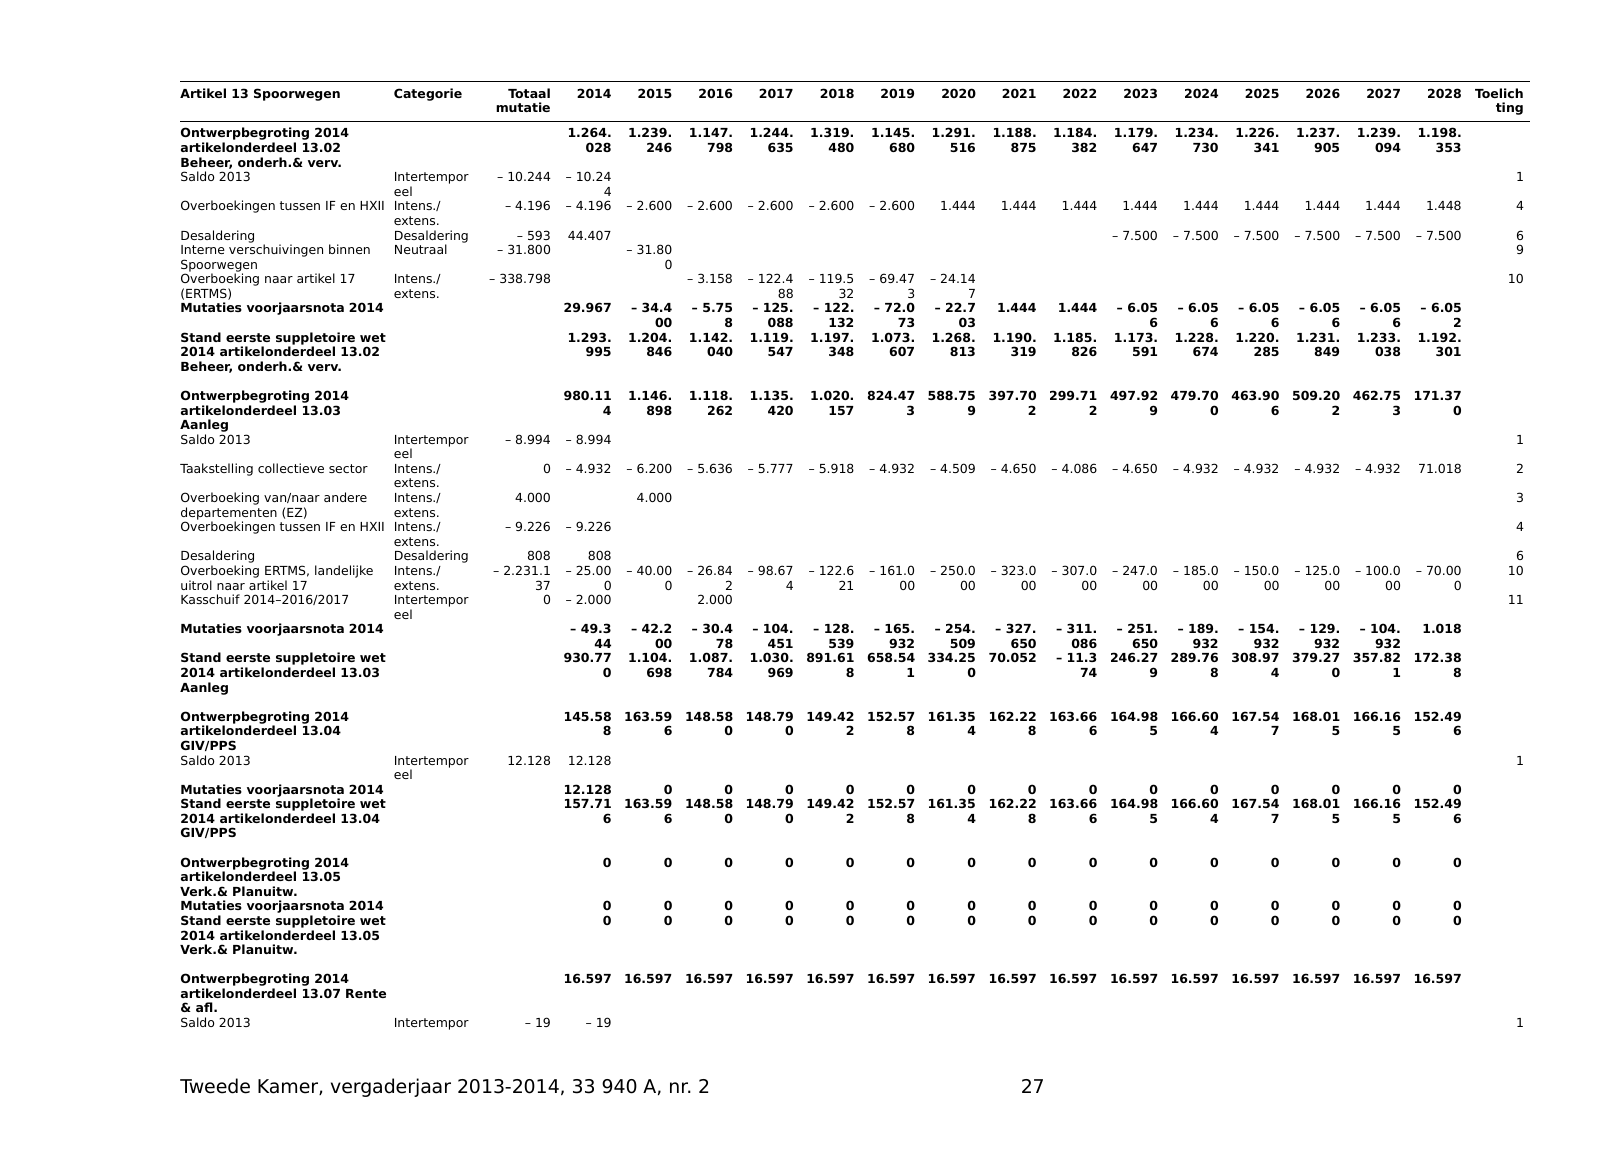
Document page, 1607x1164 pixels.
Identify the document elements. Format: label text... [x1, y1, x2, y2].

table_cell [1225, 695, 1285, 709]
table_header Toelichting [1468, 82, 1529, 121]
table_cell 0 [860, 783, 921, 797]
table_cell [388, 122, 479, 170]
table_cell 4 [1468, 520, 1529, 549]
table_cell 1.146.898 [617, 389, 678, 432]
table_cell [739, 1016, 799, 1030]
table_cell 1.226.341 [1225, 122, 1285, 170]
table_cell [921, 433, 982, 462]
table_cell [1407, 1016, 1467, 1030]
table_cell 0 [1285, 899, 1346, 914]
table_cell [479, 841, 557, 855]
table_cell [982, 374, 1042, 389]
table_cell Desaldering [388, 549, 479, 564]
table_cell – 8.994 [479, 433, 557, 462]
table_cell [860, 374, 921, 389]
table_cell [1468, 972, 1529, 1016]
table_cell Neutraal [388, 243, 479, 272]
table_cell 0 [617, 899, 678, 914]
table_cell – 30.478 [678, 622, 739, 651]
table_cell 164.985 [1103, 797, 1164, 841]
table_cell [921, 753, 982, 782]
table_cell [1164, 695, 1224, 709]
table_cell Ontwerpbegroting 2014 artikelonderdeel 13.04 GIV/PPS [180, 710, 388, 753]
table_cell 167.547 [1225, 710, 1285, 753]
table_cell [1103, 374, 1164, 389]
table_cell [1468, 783, 1529, 797]
table_cell – 4.650 [1103, 462, 1164, 491]
table_cell [617, 841, 678, 855]
table_cell 148.790 [739, 710, 799, 753]
table_header 2016 [678, 82, 739, 121]
table_cell [1164, 433, 1224, 462]
table_cell 70.052 [982, 651, 1042, 695]
table_cell [557, 841, 617, 855]
table_cell 44.407 [557, 228, 617, 243]
table_cell 0 [1042, 899, 1103, 914]
table_cell [1285, 958, 1346, 972]
table_cell [1407, 491, 1467, 520]
table_cell – 34.400 [617, 301, 678, 330]
table_cell – 6.056 [1346, 301, 1407, 330]
table_cell – 161.000 [860, 564, 921, 593]
table_cell 145.588 [557, 710, 617, 753]
table_cell [1468, 695, 1529, 709]
table_cell [921, 243, 982, 272]
table_cell Desaldering [180, 549, 388, 564]
table_cell – 7.500 [1103, 228, 1164, 243]
table_cell Stand eerste suppletoire wet 2014 artikelonderdeel 13.04 GIV/PPS [180, 797, 388, 841]
table_cell – 98.674 [739, 564, 799, 593]
table_cell 0 [921, 899, 982, 914]
table_cell 163.666 [1042, 797, 1103, 841]
table_cell 0 [1407, 899, 1467, 914]
table_cell Saldo 2013 [180, 1016, 388, 1030]
table_cell – 165.932 [860, 622, 921, 651]
table_cell – 6.056 [1164, 301, 1224, 330]
table_cell [1285, 549, 1346, 564]
table_cell [1042, 520, 1103, 549]
table_cell 166.165 [1346, 710, 1407, 753]
table_cell 0 [921, 914, 982, 957]
table_cell 1.145.680 [860, 122, 921, 170]
table_cell 0 [1042, 855, 1103, 899]
table_cell Intens./extens. [388, 199, 479, 228]
table_cell 0 [982, 855, 1042, 899]
table_cell 148.580 [678, 710, 739, 753]
table_cell – 323.000 [982, 564, 1042, 593]
table_cell Intens./extens. [388, 564, 479, 593]
table_cell [1468, 330, 1529, 374]
table_header 2025 [1225, 82, 1285, 121]
table_cell Overboeking ERTMS, landelijke uitrol naar artikel 17 [180, 564, 388, 593]
table_cell – 24.147 [921, 272, 982, 301]
table_cell 0 [1164, 855, 1224, 899]
table_cell [739, 753, 799, 782]
table_cell 0 [479, 462, 557, 491]
table_cell [388, 695, 479, 709]
table_cell – 4.932 [1285, 462, 1346, 491]
table_cell 463.906 [1225, 389, 1285, 432]
table_cell – 3.158 [678, 272, 739, 301]
table_cell [1285, 170, 1346, 199]
table_cell [388, 841, 479, 855]
table_cell [479, 651, 557, 695]
table_cell – 4.932 [1346, 462, 1407, 491]
table_cell 462.753 [1346, 389, 1407, 432]
table_cell 479.700 [1164, 389, 1224, 432]
table_cell 4.000 [617, 491, 678, 520]
table_cell [479, 301, 557, 330]
table_header 2020 [921, 82, 982, 121]
table_cell 16.597 [982, 972, 1042, 1016]
table_cell [1042, 170, 1103, 199]
table_cell [1346, 695, 1407, 709]
table_cell 0 [739, 914, 799, 957]
table_cell 1.087.784 [678, 651, 739, 695]
table_cell – 2.231.137 [479, 564, 557, 593]
table_cell [1103, 549, 1164, 564]
table_cell [1468, 301, 1529, 330]
table_cell – 338.798 [479, 272, 557, 301]
table_cell [1225, 841, 1285, 855]
table_cell [1225, 170, 1285, 199]
table_cell 0 [1164, 899, 1224, 914]
table_cell – 31.800 [479, 243, 557, 272]
table_cell 0 [678, 783, 739, 797]
table_cell [1042, 1016, 1103, 1030]
table_cell [1164, 374, 1224, 389]
table_cell [388, 958, 479, 972]
table_cell [557, 695, 617, 709]
table_cell – 6.052 [1407, 301, 1467, 330]
table_cell [678, 170, 739, 199]
table_cell 0 [1346, 783, 1407, 797]
table_cell – 122.621 [799, 564, 860, 593]
table_cell Ontwerpbegroting 2014 artikelonderdeel 13.02 Beheer, onderh.& verv. [180, 122, 388, 170]
table_cell 1.264.028 [557, 122, 617, 170]
table_cell 0 [1103, 783, 1164, 797]
table_cell 808 [557, 549, 617, 564]
table_cell 1.184.382 [1042, 122, 1103, 170]
table_cell [1468, 899, 1529, 914]
table_cell [1042, 549, 1103, 564]
table_cell 808 [479, 549, 557, 564]
table_cell – 10.244 [557, 170, 617, 199]
table_cell [1164, 272, 1224, 301]
table_cell – 4.932 [1164, 462, 1224, 491]
table_header Totaal mutatie [479, 82, 557, 121]
table_cell [678, 549, 739, 564]
table_cell – 19 [557, 1016, 617, 1030]
table_cell [617, 520, 678, 549]
table_cell [1346, 170, 1407, 199]
table_header 2018 [799, 82, 860, 121]
table_cell – 10.244 [479, 170, 557, 199]
table_cell – 11.374 [1042, 651, 1103, 695]
table_cell 16.597 [1103, 972, 1164, 1016]
table_cell [1042, 958, 1103, 972]
table_cell [1103, 593, 1164, 622]
table_cell [921, 170, 982, 199]
table_cell 0 [739, 855, 799, 899]
table_cell 1.020.157 [799, 389, 860, 432]
table_cell [921, 593, 982, 622]
table_cell [479, 797, 557, 841]
table_cell 157.716 [557, 797, 617, 841]
table_cell – 4.509 [921, 462, 982, 491]
table_cell 0 [799, 783, 860, 797]
table_header 2022 [1042, 82, 1103, 121]
table_cell Intens./extens. [388, 272, 479, 301]
table_cell 16.597 [739, 972, 799, 1016]
table_cell 1 [1468, 170, 1529, 199]
table_cell 1.233.038 [1346, 330, 1407, 374]
table_cell 0 [1164, 914, 1224, 957]
table_cell [1103, 243, 1164, 272]
table_cell 166.604 [1164, 797, 1224, 841]
table_cell [739, 841, 799, 855]
table_cell 12.128 [557, 753, 617, 782]
table_cell [1468, 958, 1529, 972]
table_cell [739, 695, 799, 709]
table_cell 163.596 [617, 797, 678, 841]
table_cell 168.015 [1285, 710, 1346, 753]
table_cell [1407, 272, 1467, 301]
table_cell 0 [860, 855, 921, 899]
table_cell 0 [1225, 899, 1285, 914]
table_cell [1164, 549, 1224, 564]
table_cell [678, 491, 739, 520]
table_cell Overboekingen tussen IF en HXII [180, 199, 388, 228]
table_cell [678, 958, 739, 972]
table_cell [1042, 841, 1103, 855]
table_cell Saldo 2013 [180, 170, 388, 199]
table_header 2027 [1346, 82, 1407, 121]
table_cell – 119.532 [799, 272, 860, 301]
table_cell [388, 374, 479, 389]
table_cell 161.354 [921, 797, 982, 841]
table_cell [1285, 695, 1346, 709]
table_cell – 5.758 [678, 301, 739, 330]
table_cell 1.018 [1407, 622, 1467, 651]
table_cell [982, 695, 1042, 709]
table_cell [479, 710, 557, 753]
table_cell – 4.196 [479, 199, 557, 228]
table_cell 1.119.547 [739, 330, 799, 374]
table_cell [1225, 549, 1285, 564]
table_cell [921, 549, 982, 564]
table_cell [1407, 520, 1467, 549]
table_cell [1407, 593, 1467, 622]
table_cell 10 [1468, 272, 1529, 301]
table_cell 0 [678, 899, 739, 914]
table_cell 0 [617, 855, 678, 899]
table_cell 16.597 [557, 972, 617, 1016]
table_cell 397.702 [982, 389, 1042, 432]
table_cell [1164, 958, 1224, 972]
table_cell – 2.600 [739, 199, 799, 228]
table_cell 161.354 [921, 710, 982, 753]
table_cell 1.073.607 [860, 330, 921, 374]
table_cell – 42.200 [617, 622, 678, 651]
table_cell 1.237.905 [1285, 122, 1346, 170]
table_cell [1468, 855, 1529, 899]
table_cell 0 [1042, 783, 1103, 797]
table_cell [799, 549, 860, 564]
table_cell 0 [1346, 914, 1407, 957]
table_cell 167.547 [1225, 797, 1285, 841]
table_cell [799, 753, 860, 782]
table_cell [1407, 374, 1467, 389]
table_cell 2 [1468, 462, 1529, 491]
table_cell 1.179.647 [1103, 122, 1164, 170]
table_cell [479, 958, 557, 972]
table_cell 1.444 [1346, 199, 1407, 228]
table_cell [860, 228, 921, 243]
table_cell [860, 695, 921, 709]
table_cell Stand eerste suppletoire wet 2014 artikelonderdeel 13.02 Beheer, onderh.& verv. [180, 330, 388, 374]
table_cell [799, 841, 860, 855]
table_cell 0 [1164, 783, 1224, 797]
table_cell [860, 753, 921, 782]
table_cell [1285, 491, 1346, 520]
table_cell 6 [1468, 549, 1529, 564]
table_cell 0 [1225, 914, 1285, 957]
table_cell – 7.500 [1164, 228, 1224, 243]
table_cell [1103, 958, 1164, 972]
table_cell [1407, 753, 1467, 782]
table_cell Overboeking naar artikel 17 (ERTMS) [180, 272, 388, 301]
table_cell 0 [1407, 855, 1467, 899]
table_cell – 6.200 [617, 462, 678, 491]
table_cell – 327.650 [982, 622, 1042, 651]
table_cell 162.228 [982, 710, 1042, 753]
table_cell 1.030.969 [739, 651, 799, 695]
table_cell – 593 [479, 228, 557, 243]
table_cell 1.185.826 [1042, 330, 1103, 374]
table_cell Intens./extens. [388, 462, 479, 491]
table_cell [1103, 272, 1164, 301]
table_cell [1407, 433, 1467, 462]
table_cell – 2.600 [617, 199, 678, 228]
table_cell 1.104.698 [617, 651, 678, 695]
table_cell [479, 899, 557, 914]
table_cell [1468, 389, 1529, 432]
table_cell 1.293.995 [557, 330, 617, 374]
table_cell – 122.488 [739, 272, 799, 301]
table_cell [739, 549, 799, 564]
table_cell 1.444 [1164, 199, 1224, 228]
table_cell [982, 243, 1042, 272]
table_cell [1103, 1016, 1164, 1030]
table_cell [678, 520, 739, 549]
table_cell 0 [1103, 899, 1164, 914]
table_cell – 250.000 [921, 564, 982, 593]
table_cell Overboekingen tussen IF en HXII [180, 520, 388, 549]
table_cell [1468, 651, 1529, 695]
table_cell [1225, 1016, 1285, 1030]
table_cell [1468, 914, 1529, 957]
table_cell – 2.600 [860, 199, 921, 228]
table_cell – 247.000 [1103, 564, 1164, 593]
table_cell [799, 433, 860, 462]
table_cell [1468, 841, 1529, 855]
table_cell [739, 491, 799, 520]
table_cell [678, 695, 739, 709]
table_cell [1225, 593, 1285, 622]
table_cell [1285, 593, 1346, 622]
table_cell [860, 958, 921, 972]
table_cell 29.967 [557, 301, 617, 330]
table_cell 0 [860, 914, 921, 957]
table_cell [1103, 695, 1164, 709]
table_cell 163.666 [1042, 710, 1103, 753]
table_cell 152.578 [860, 710, 921, 753]
table_cell – 6.056 [1285, 301, 1346, 330]
table_cell 166.165 [1346, 797, 1407, 841]
table_header 2017 [739, 82, 799, 121]
table_cell 1.444 [921, 199, 982, 228]
table_cell [388, 622, 479, 651]
table_cell [388, 710, 479, 753]
table_cell [1042, 433, 1103, 462]
table_cell [982, 520, 1042, 549]
table_cell – 7.500 [1407, 228, 1467, 243]
table_cell – 154.932 [1225, 622, 1285, 651]
table_cell 71.018 [1407, 462, 1467, 491]
table_cell [1042, 228, 1103, 243]
table_cell [1285, 520, 1346, 549]
table_cell 1.231.849 [1285, 330, 1346, 374]
table_cell 588.759 [921, 389, 982, 432]
table_cell [739, 374, 799, 389]
table_cell [678, 1016, 739, 1030]
table_cell – 6.056 [1225, 301, 1285, 330]
table_cell Intens./extens. [388, 520, 479, 549]
table_cell Mutaties voorjaarsnota 2014 [180, 783, 388, 797]
table_cell 0 [860, 899, 921, 914]
table_cell 16.597 [1042, 972, 1103, 1016]
table_cell [180, 695, 388, 709]
table_cell [739, 433, 799, 462]
table_cell Intertemporeel [388, 753, 479, 782]
table_cell 0 [617, 783, 678, 797]
table_cell 299.712 [1042, 389, 1103, 432]
table_cell – 2.000 [557, 593, 617, 622]
table_cell [1042, 753, 1103, 782]
table_cell 0 [982, 899, 1042, 914]
table_cell [860, 491, 921, 520]
table_cell [678, 243, 739, 272]
table_cell – 49.344 [557, 622, 617, 651]
table_cell [982, 272, 1042, 301]
table_cell Stand eerste suppletoire wet 2014 artikelonderdeel 13.03 Aanleg [180, 651, 388, 695]
table_cell – 70.000 [1407, 564, 1467, 593]
table_cell [557, 243, 617, 272]
table_cell Overboeking van/naar andere departementen (EZ) [180, 491, 388, 520]
table_cell Interne verschuivingen binnen Spoorwegen [180, 243, 388, 272]
table_cell [1346, 433, 1407, 462]
table_cell 1 [1468, 1016, 1529, 1030]
table_cell 289.768 [1164, 651, 1224, 695]
table_cell 1.188.875 [982, 122, 1042, 170]
table_cell – 128.539 [799, 622, 860, 651]
table_cell [479, 374, 557, 389]
table_cell [479, 695, 557, 709]
table_cell [617, 695, 678, 709]
table_cell 1.319.480 [799, 122, 860, 170]
table_cell 1.118.262 [678, 389, 739, 432]
table_cell – 4.932 [1225, 462, 1285, 491]
table_cell – 129.932 [1285, 622, 1346, 651]
table_cell Mutaties voorjaarsnota 2014 [180, 622, 388, 651]
table_cell Intens./extens. [388, 491, 479, 520]
table_cell 1.244.635 [739, 122, 799, 170]
table_cell [921, 695, 982, 709]
table_cell Ontwerpbegroting 2014 artikelonderdeel 13.05 Verk.& Planuitw. [180, 855, 388, 899]
table_cell 16.597 [1346, 972, 1407, 1016]
table_cell [982, 958, 1042, 972]
table_cell [1164, 491, 1224, 520]
table_cell [388, 783, 479, 797]
table_cell – 8.994 [557, 433, 617, 462]
table_cell 658.541 [860, 651, 921, 695]
table_cell 0 [799, 899, 860, 914]
table_cell [1225, 243, 1285, 272]
table_cell 246.279 [1103, 651, 1164, 695]
table_cell [617, 170, 678, 199]
table_cell 0 [557, 899, 617, 914]
table_cell [1042, 243, 1103, 272]
table_cell Mutaties voorjaarsnota 2014 [180, 899, 388, 914]
table_cell Saldo 2013 [180, 433, 388, 462]
table_cell 162.228 [982, 797, 1042, 841]
table_cell [982, 228, 1042, 243]
table_cell 148.580 [678, 797, 739, 841]
table_cell Mutaties voorjaarsnota 2014 [180, 301, 388, 330]
table_cell 1.444 [1042, 199, 1103, 228]
table_cell [617, 549, 678, 564]
table_cell [982, 491, 1042, 520]
table_cell [1346, 549, 1407, 564]
table_cell [617, 593, 678, 622]
table_cell [1103, 841, 1164, 855]
table_cell [678, 374, 739, 389]
table_cell – 4.650 [982, 462, 1042, 491]
table_cell [479, 330, 557, 374]
table_cell – 6.056 [1103, 301, 1164, 330]
table_cell – 9.226 [479, 520, 557, 549]
table_cell 1.444 [1285, 199, 1346, 228]
table_cell 930.770 [557, 651, 617, 695]
table_cell [1103, 753, 1164, 782]
table_cell 168.015 [1285, 797, 1346, 841]
table_cell 166.604 [1164, 710, 1224, 753]
table_cell [982, 549, 1042, 564]
table_cell – 2.600 [799, 199, 860, 228]
table_cell 0 [1407, 783, 1467, 797]
table_cell Intertempor [388, 1016, 479, 1030]
table_cell [1407, 243, 1467, 272]
table_cell 1.444 [982, 301, 1042, 330]
table_cell 1 [1468, 433, 1529, 462]
table_cell 16.597 [799, 972, 860, 1016]
table_cell [1225, 433, 1285, 462]
table_cell 148.790 [739, 797, 799, 841]
table_cell 1.291.516 [921, 122, 982, 170]
table_cell [617, 272, 678, 301]
table_cell 16.597 [678, 972, 739, 1016]
table_cell 1.444 [1225, 199, 1285, 228]
table_cell 0 [617, 914, 678, 957]
table_cell 3 [1468, 491, 1529, 520]
table_cell [860, 433, 921, 462]
table_cell Intertemporeel [388, 433, 479, 462]
table_header 2026 [1285, 82, 1346, 121]
table_cell [388, 914, 479, 957]
table_cell Stand eerste suppletoire wet 2014 artikelonderdeel 13.05 Verk.& Planuitw. [180, 914, 388, 957]
table_cell 334.250 [921, 651, 982, 695]
table_cell – 22.703 [921, 301, 982, 330]
table_cell [388, 972, 479, 1016]
table_header 2015 [617, 82, 678, 121]
table_header 2019 [860, 82, 921, 121]
table_cell [921, 374, 982, 389]
table_cell 891.618 [799, 651, 860, 695]
table_cell [1468, 374, 1529, 389]
table_cell Ontwerpbegroting 2014 artikelonderdeel 13.07 Rente & afl. [180, 972, 388, 1016]
table_cell 1.197.348 [799, 330, 860, 374]
table_cell 149.422 [799, 797, 860, 841]
table_cell [1164, 170, 1224, 199]
table_cell [1285, 1016, 1346, 1030]
table_cell [479, 389, 557, 432]
table_cell [557, 491, 617, 520]
table_cell [479, 972, 557, 1016]
table_cell [799, 1016, 860, 1030]
table_cell 1.268.813 [921, 330, 982, 374]
table_cell 1.198.353 [1407, 122, 1467, 170]
table_cell 0 [1285, 783, 1346, 797]
table_cell [739, 170, 799, 199]
table_cell 16.597 [1407, 972, 1467, 1016]
table_header 2028 [1407, 82, 1467, 121]
table_cell [678, 433, 739, 462]
table_cell – 251.650 [1103, 622, 1164, 651]
table_cell [739, 228, 799, 243]
table_cell – 4.086 [1042, 462, 1103, 491]
table_cell 0 [799, 855, 860, 899]
table_cell [982, 170, 1042, 199]
table_cell [388, 855, 479, 899]
table_cell – 5.636 [678, 462, 739, 491]
table_cell – 100.000 [1346, 564, 1407, 593]
table_cell 0 [1407, 914, 1467, 957]
table_cell [1042, 593, 1103, 622]
table_cell [617, 1016, 678, 1030]
table_cell 824.473 [860, 389, 921, 432]
table_cell [1346, 491, 1407, 520]
table_cell [617, 228, 678, 243]
table_cell [557, 958, 617, 972]
table_cell [479, 122, 557, 170]
table_cell 16.597 [1225, 972, 1285, 1016]
table_cell – 31.800 [617, 243, 678, 272]
table_cell [1407, 549, 1467, 564]
table_cell 1.192.301 [1407, 330, 1467, 374]
table_cell 0 [678, 855, 739, 899]
table_cell [1285, 374, 1346, 389]
table_cell [799, 374, 860, 389]
table_cell [860, 593, 921, 622]
table_cell [1103, 433, 1164, 462]
table_cell 16.597 [860, 972, 921, 1016]
table_cell [1346, 1016, 1407, 1030]
table_cell [1164, 243, 1224, 272]
table_cell [739, 593, 799, 622]
table_cell 0 [1103, 914, 1164, 957]
table_cell [1468, 122, 1529, 170]
table_cell – 2.600 [678, 199, 739, 228]
table_cell [1346, 243, 1407, 272]
table_cell 149.422 [799, 710, 860, 753]
table_cell [1042, 491, 1103, 520]
table_cell [1407, 958, 1467, 972]
table_cell – 19 [479, 1016, 557, 1030]
table_cell 1.234.730 [1164, 122, 1224, 170]
table_cell – 5.918 [799, 462, 860, 491]
table_cell [617, 753, 678, 782]
table_cell [557, 272, 617, 301]
table_cell 0 [1103, 855, 1164, 899]
table_cell – 122.132 [799, 301, 860, 330]
table_cell 12.128 [557, 783, 617, 797]
table_cell [739, 520, 799, 549]
table_cell [180, 958, 388, 972]
table_cell [860, 549, 921, 564]
table_cell [982, 1016, 1042, 1030]
table_cell [799, 491, 860, 520]
table_cell 0 [1225, 783, 1285, 797]
table_cell – 7.500 [1346, 228, 1407, 243]
table_cell 16.597 [617, 972, 678, 1016]
table_header 2014 [557, 82, 617, 121]
table_cell [921, 520, 982, 549]
table_cell 1.444 [982, 199, 1042, 228]
table_cell Kasschuif 2014–2016/2017 [180, 593, 388, 622]
table_cell – 254.509 [921, 622, 982, 651]
table_cell 509.202 [1285, 389, 1346, 432]
table_cell 0 [557, 855, 617, 899]
table_cell 0 [1042, 914, 1103, 957]
table_cell – 150.000 [1225, 564, 1285, 593]
table_cell [1407, 695, 1467, 709]
table_cell 4.000 [479, 491, 557, 520]
table_cell [1346, 520, 1407, 549]
table_cell [1468, 797, 1529, 841]
table_cell 0 [479, 593, 557, 622]
table_cell 1.173.591 [1103, 330, 1164, 374]
table_cell 0 [1225, 855, 1285, 899]
table_cell Saldo 2013 [180, 753, 388, 782]
table_cell [1285, 243, 1346, 272]
table_cell [678, 228, 739, 243]
table_cell [799, 695, 860, 709]
table_cell [1285, 433, 1346, 462]
table_cell 11 [1468, 593, 1529, 622]
table_cell 0 [739, 783, 799, 797]
table_cell [739, 958, 799, 972]
table_cell – 104.932 [1346, 622, 1407, 651]
table_cell [1225, 520, 1285, 549]
table_header Artikel 13 Spoorwegen [180, 82, 388, 121]
table_cell [678, 841, 739, 855]
table_cell [1103, 491, 1164, 520]
table_cell [1407, 841, 1467, 855]
table_cell – 311.086 [1042, 622, 1103, 651]
table_cell – 307.000 [1042, 564, 1103, 593]
table_cell 152.496 [1407, 797, 1467, 841]
table_cell [799, 170, 860, 199]
table_cell – 40.000 [617, 564, 678, 593]
table_cell [1346, 841, 1407, 855]
table_cell 0 [982, 914, 1042, 957]
table_cell 1.448 [1407, 199, 1467, 228]
table_cell [1346, 593, 1407, 622]
table_cell [860, 1016, 921, 1030]
table_cell – 4.932 [557, 462, 617, 491]
table_cell 4 [1468, 199, 1529, 228]
table_cell [982, 593, 1042, 622]
table_cell 1.135.420 [739, 389, 799, 432]
table_cell 1.204.846 [617, 330, 678, 374]
table_cell [180, 374, 388, 389]
table_cell [1164, 593, 1224, 622]
table_cell [1225, 958, 1285, 972]
table_cell 0 [799, 914, 860, 957]
table_cell [1042, 374, 1103, 389]
table_cell 0 [921, 783, 982, 797]
table_cell [479, 783, 557, 797]
table_header 2024 [1164, 82, 1224, 121]
table_cell 0 [1346, 899, 1407, 914]
table_cell 0 [1285, 914, 1346, 957]
table_cell [1042, 272, 1103, 301]
table_cell [1346, 958, 1407, 972]
table_cell [799, 520, 860, 549]
table_cell 164.985 [1103, 710, 1164, 753]
table_cell 497.929 [1103, 389, 1164, 432]
table_cell [557, 374, 617, 389]
table_cell 163.596 [617, 710, 678, 753]
table_cell [1285, 841, 1346, 855]
table_cell [1164, 520, 1224, 549]
table_cell [388, 651, 479, 695]
table_cell [1407, 170, 1467, 199]
table_cell [1468, 710, 1529, 753]
table_cell [1103, 170, 1164, 199]
table_cell [1042, 695, 1103, 709]
table_cell 379.270 [1285, 651, 1346, 695]
table_cell [678, 753, 739, 782]
table_cell [982, 753, 1042, 782]
table_cell Desaldering [388, 228, 479, 243]
table_cell [617, 374, 678, 389]
table_cell 0 [1285, 855, 1346, 899]
table_cell [1164, 753, 1224, 782]
table_cell [180, 841, 388, 855]
table_cell [1346, 374, 1407, 389]
table_header 2021 [982, 82, 1042, 121]
table_cell Desaldering [180, 228, 388, 243]
table_cell 1.220.285 [1225, 330, 1285, 374]
table_cell [617, 958, 678, 972]
table_cell [1225, 753, 1285, 782]
table_cell – 4.196 [557, 199, 617, 228]
table_cell – 9.226 [557, 520, 617, 549]
table_cell Taakstelling collectieve sector [180, 462, 388, 491]
table_cell [1346, 753, 1407, 782]
table_cell [921, 841, 982, 855]
table_cell [860, 520, 921, 549]
table_cell [921, 958, 982, 972]
table_cell – 7.500 [1225, 228, 1285, 243]
table_cell [388, 301, 479, 330]
table_cell – 104.451 [739, 622, 799, 651]
table_cell – 189.932 [1164, 622, 1224, 651]
table_cell [799, 958, 860, 972]
table_cell – 25.000 [557, 564, 617, 593]
table_cell [1285, 272, 1346, 301]
table_cell 2.000 [678, 593, 739, 622]
table_cell 1.147.798 [678, 122, 739, 170]
table_cell [1285, 753, 1346, 782]
table_cell 1 [1468, 753, 1529, 782]
table_cell [1225, 272, 1285, 301]
table_cell [982, 841, 1042, 855]
table_cell [860, 170, 921, 199]
table_cell [617, 433, 678, 462]
table_cell 16.597 [921, 972, 982, 1016]
table_cell [799, 228, 860, 243]
table_cell – 125.088 [739, 301, 799, 330]
table_cell 152.578 [860, 797, 921, 841]
table_cell 1.142.040 [678, 330, 739, 374]
table_header 2023 [1103, 82, 1164, 121]
table_cell 0 [921, 855, 982, 899]
table_cell [799, 243, 860, 272]
table_cell – 69.473 [860, 272, 921, 301]
table_cell [860, 841, 921, 855]
table_cell 1.190.319 [982, 330, 1042, 374]
table_cell 10 [1468, 564, 1529, 593]
table_cell 1.444 [1042, 301, 1103, 330]
table_cell 0 [1346, 855, 1407, 899]
table_cell 16.597 [1285, 972, 1346, 1016]
table_cell [479, 855, 557, 899]
table_cell 308.974 [1225, 651, 1285, 695]
table_cell – 125.000 [1285, 564, 1346, 593]
table_cell [921, 491, 982, 520]
table_cell [921, 228, 982, 243]
table_cell 0 [739, 899, 799, 914]
table_cell – 185.000 [1164, 564, 1224, 593]
table_cell – 4.932 [860, 462, 921, 491]
table_cell [982, 433, 1042, 462]
table_cell 357.821 [1346, 651, 1407, 695]
table_cell 0 [557, 914, 617, 957]
table_cell [799, 593, 860, 622]
table_cell [388, 330, 479, 374]
table_cell 171.370 [1407, 389, 1467, 432]
table_cell [388, 389, 479, 432]
table_cell 1.444 [1103, 199, 1164, 228]
table_cell Ontwerpbegroting 2014 artikelonderdeel 13.03 Aanleg [180, 389, 388, 432]
table_cell 1.239.246 [617, 122, 678, 170]
table_cell [860, 243, 921, 272]
table_cell [1468, 622, 1529, 651]
table_cell [1225, 491, 1285, 520]
table_cell 0 [678, 914, 739, 957]
table_cell 6 [1468, 228, 1529, 243]
table_header Categorie [388, 82, 479, 121]
table_cell Intertemporeel [388, 593, 479, 622]
table_cell 12.128 [479, 753, 557, 782]
table_cell 172.388 [1407, 651, 1467, 695]
table_cell 152.496 [1407, 710, 1467, 753]
table_cell [921, 1016, 982, 1030]
table_cell [1346, 272, 1407, 301]
table_cell [1164, 841, 1224, 855]
table_cell 1.228.674 [1164, 330, 1224, 374]
table_cell [388, 797, 479, 841]
table_cell [479, 914, 557, 957]
table_cell – 72.073 [860, 301, 921, 330]
table_cell [739, 243, 799, 272]
table_cell 9 [1468, 243, 1529, 272]
table_cell [388, 899, 479, 914]
table_cell [1225, 374, 1285, 389]
table_cell – 5.777 [739, 462, 799, 491]
table_cell [1103, 520, 1164, 549]
table_cell – 26.842 [678, 564, 739, 593]
table_cell [479, 622, 557, 651]
table_cell Intertemporeel [388, 170, 479, 199]
table_cell 1.239.094 [1346, 122, 1407, 170]
table_cell – 7.500 [1285, 228, 1346, 243]
table_cell 980.114 [557, 389, 617, 432]
table_cell [1164, 1016, 1224, 1030]
table_cell 0 [982, 783, 1042, 797]
table_cell 16.597 [1164, 972, 1224, 1016]
